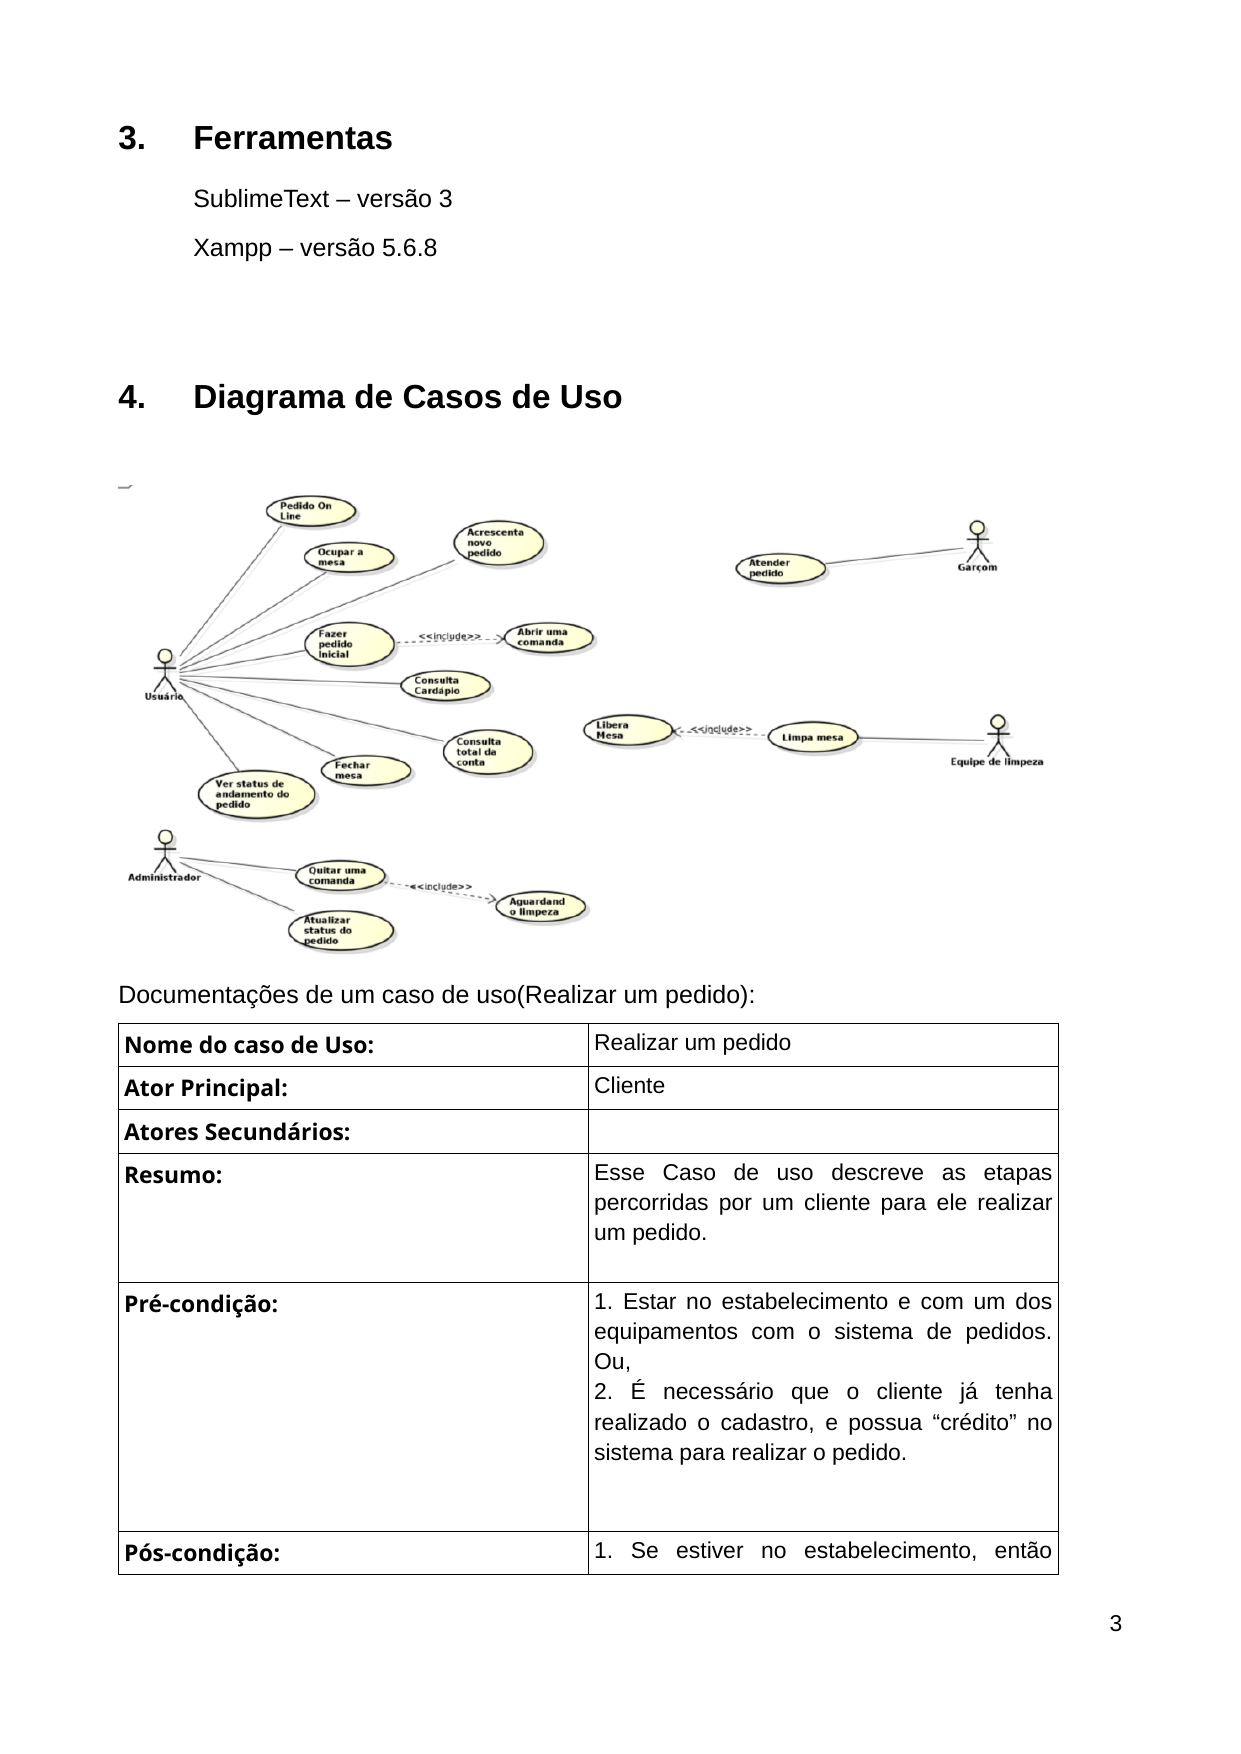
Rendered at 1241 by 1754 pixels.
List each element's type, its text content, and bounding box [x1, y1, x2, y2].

table_cell Cliente [589, 1067, 1058, 1109]
table_cell 1. Estar no estabelecimento e com um dos equipamentos com o sistema de pedidos. Ou, 2. É necessário que o cliente já tenha realizado o cadastro, e possua “crédito” no sistema para realizar o pedido. [589, 1283, 1058, 1531]
table_cell [589, 1110, 1058, 1152]
table_cell Pós-condição: [119, 1532, 588, 1574]
table_cell 1. Se estiver no estabelecimento, então [589, 1532, 1058, 1574]
text Documentações de um caso de uso(Realizar um pedido): [118, 980, 1122, 1008]
table_cell Ator Principal: [119, 1067, 588, 1109]
picture [118, 485, 1059, 980]
text Xampp – versão 5.6.8 [118, 233, 1122, 262]
table_cell Resumo: [119, 1154, 588, 1281]
table_header Nome do caso de Uso: [119, 1024, 588, 1066]
table_cell Esse Caso de uso descreve as etapas percorridas por um cliente para ele realizar um pedido. [589, 1154, 1058, 1281]
text 4. Diagrama de Casos de Uso [118, 377, 1122, 416]
text SublimeText – versão 3 [118, 176, 1122, 214]
text 3. Ferramentas [118, 118, 1122, 157]
table_header Realizar um pedido [589, 1024, 1058, 1066]
table_cell Atores Secundários: [119, 1110, 588, 1152]
table_cell Pré-condição: [119, 1283, 588, 1531]
